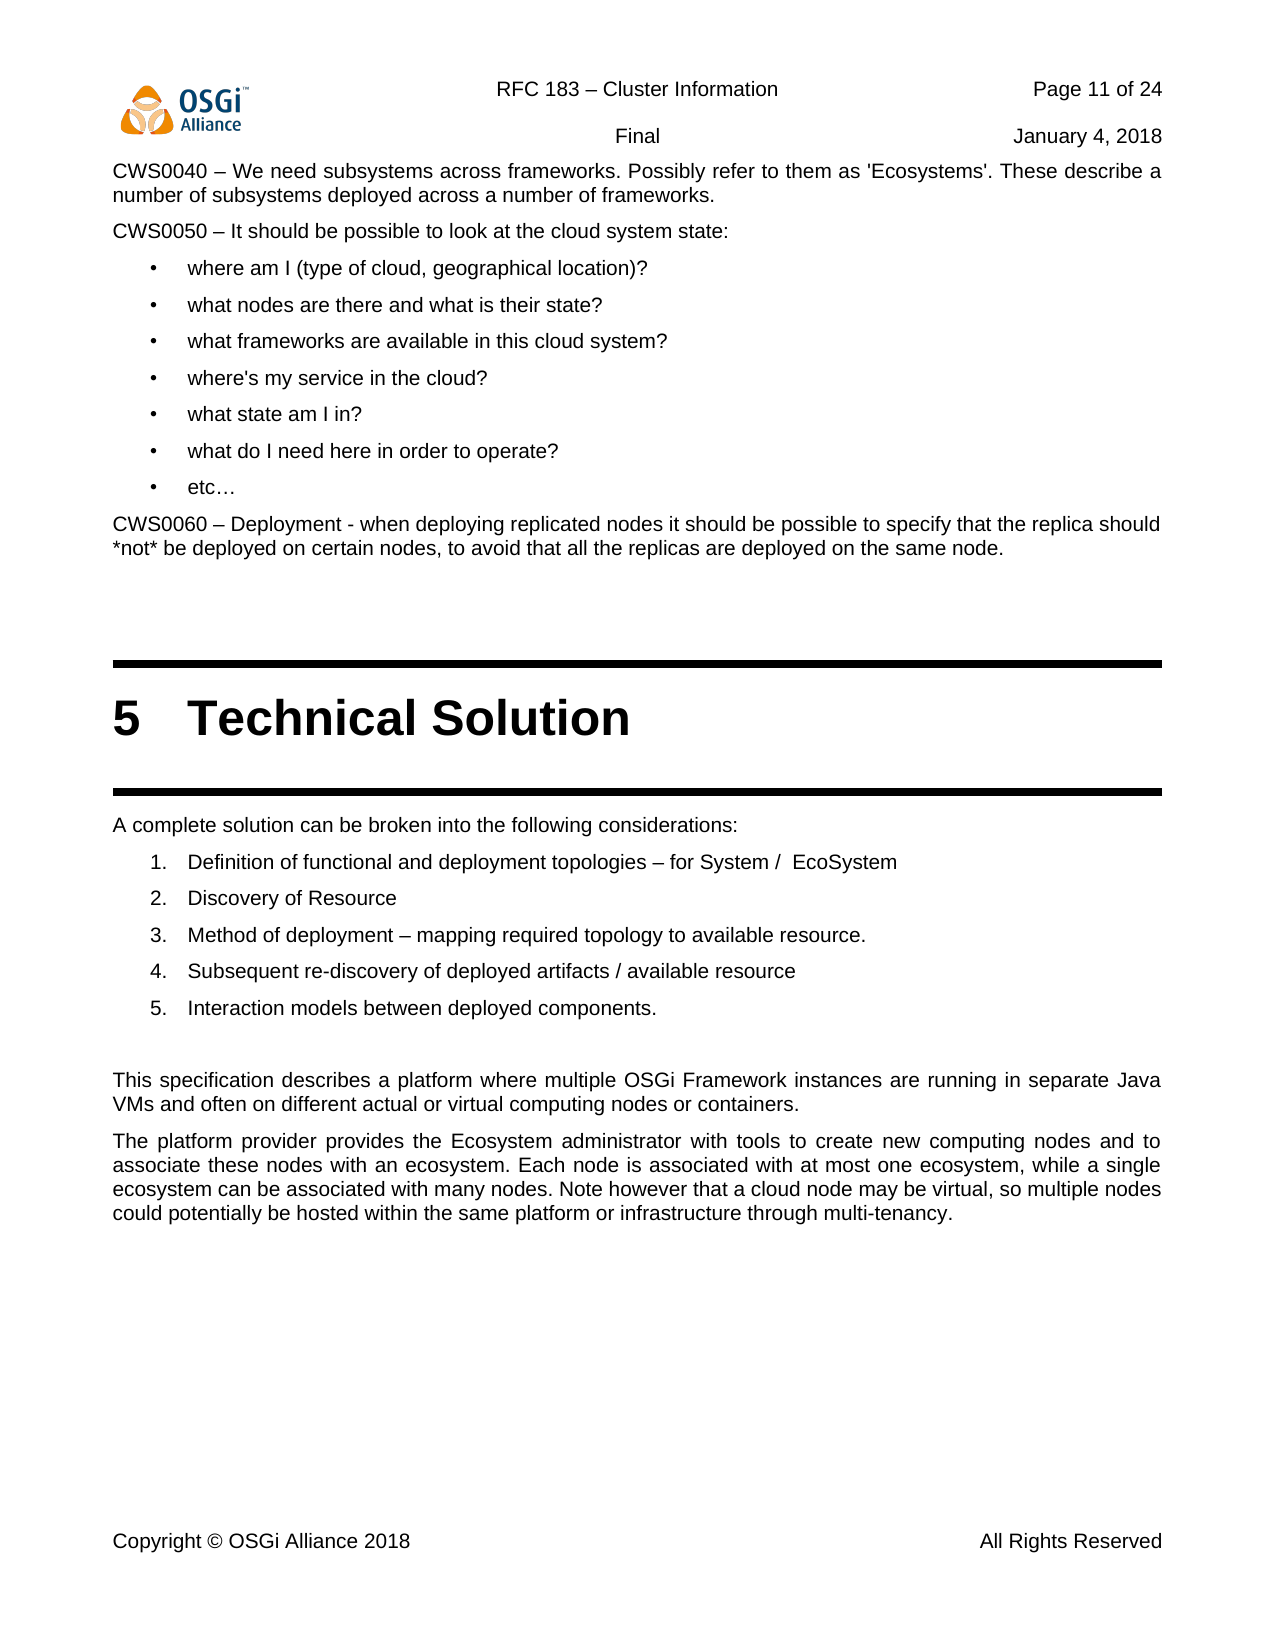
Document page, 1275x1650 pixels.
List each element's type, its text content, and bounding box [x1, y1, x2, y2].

text This specification describes a platform where multiple OSGi Framework instances are running in separate Java VMs and often on different actual or virtual computing nodes or containers. [112, 1068, 1162, 1116]
list Discovery of Resource [150, 886, 1162, 910]
text The platform provider provides the Ecosystem administrator with tools to create new computing nodes and to associate these nodes with an ecosystem. Each node is associated with at most one ecosystem, while a single ecosystem can be associated with many nodes. Note however that a cloud node may be virtual, so multiple nodes could potentially be hosted within the same platform or infrastructure through multi-tenancy. [112, 1129, 1162, 1224]
text CWS0060 – Deployment - when deploying replicated nodes it should be possible to specify that the replica should *not* be deployed on certain nodes, to avoid that all the replicas are deployed on the same node. [112, 512, 1162, 560]
picture [113, 78, 257, 142]
list Interaction models between deployed components. [150, 995, 1162, 1019]
list what state am I in? [150, 402, 1162, 426]
list what frameworks are available in this cloud system? [150, 329, 1162, 353]
list what nodes are there and what is their state? [150, 292, 1162, 316]
text CWS0040 – We need subsystems across frameworks. Possibly refer to them as 'Ecosystems'. These describe a number of subsystems deployed across a number of frameworks. [112, 159, 1162, 207]
list Subsequent re-discovery of deployed artifacts / available resource [150, 959, 1162, 983]
text CWS0050 – It should be possible to look at the cloud system state: [112, 219, 1162, 243]
list Method of deployment – mapping required topology to available resource. [150, 922, 1162, 946]
list etc… [150, 475, 1162, 499]
list what do I need here in order to operate? [150, 439, 1162, 463]
list where's my service in the cloud? [150, 366, 1162, 389]
list where am I (type of cloud, geographical location)? [150, 256, 1162, 280]
list Definition of functional and deployment topologies – for System / EcoSystem [150, 849, 1162, 873]
text A complete solution can be broken into the following considerations: [112, 813, 1162, 837]
subtitle Technical Solution [112, 661, 1162, 796]
